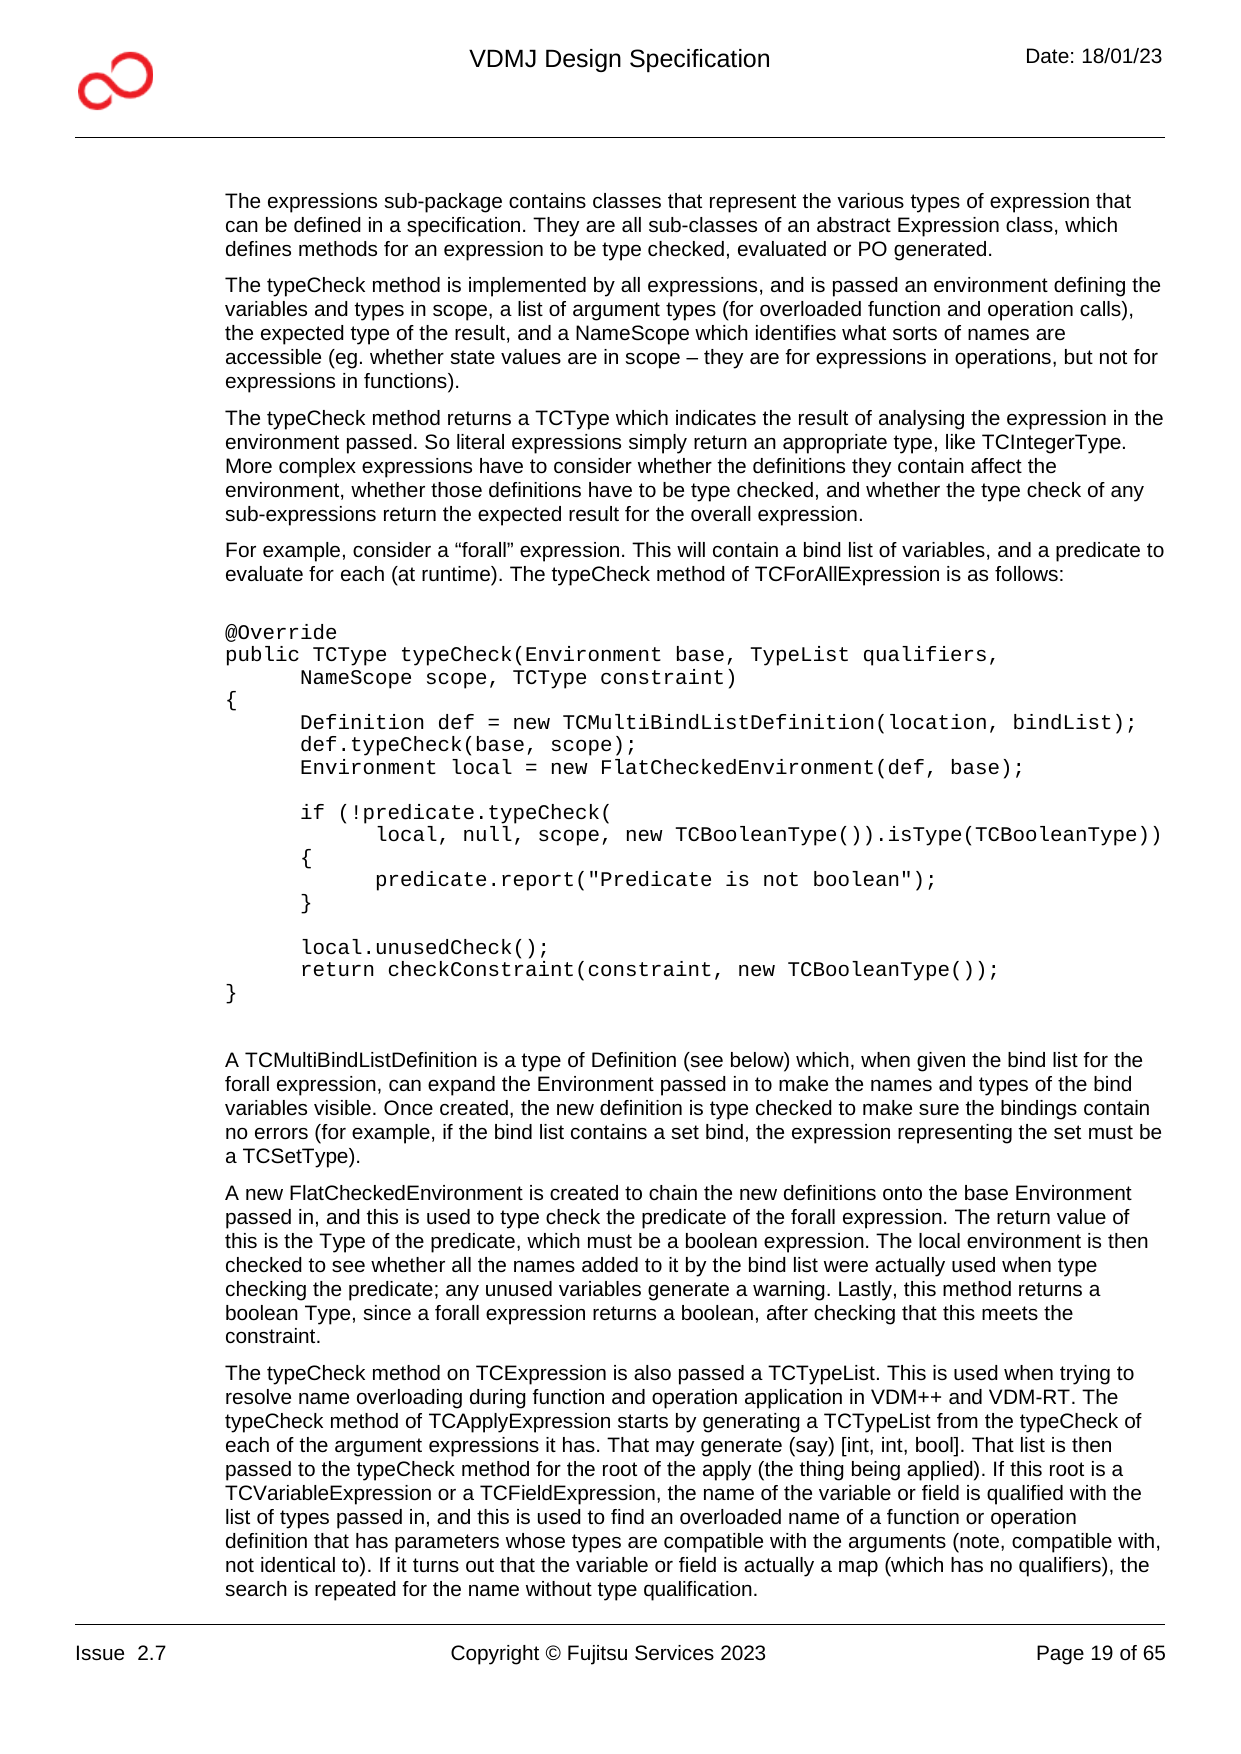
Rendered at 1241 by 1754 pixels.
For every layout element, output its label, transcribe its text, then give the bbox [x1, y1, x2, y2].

text def.typeCheck(base, scope); [225, 734, 1165, 756]
text if (!predicate.typeCheck( [225, 801, 1165, 824]
text The typeCheck method on TCExpression is also passed a TCTypeList. This is used when trying to resolve name overloading during function and operation application in VDM++ and VDM-RT. The typeCheck method of TCApplyExpression starts by generating a TCTypeList from the typeCheck of each of the argument expressions it has. That may generate (say) [int, int, bool]. That list is then passed to the typeCheck method for the root of the apply (the thing being applied). If this root is a TCVariableExpression or a TCFieldExpression, the name of the variable or field is qualified with the list of types passed in, and this is used to find an overloaded name of a function or operation definition that has parameters whose types are compatible with the arguments (note, compatible with, not identical to). If it turns out that the variable or field is actually a map (which has no qualifiers), the search is repeated for the name without type qualification. [225, 1361, 1165, 1601]
text } [225, 981, 1165, 1004]
text A new FlatCheckedEnvironment is created to chain the new definitions onto the base Environment passed in, and this is used to type check the predicate of the forall expression. The return value of this is the Type of the predicate, which must be a boolean expression. The local environment is then checked to see whether all the names added to it by the bind list were actually used when type checking the predicate; any unused variables generate a warning. Lastly, this method returns a boolean Type, since a forall expression returns a boolean, after checking that this meets the constraint. [225, 1181, 1165, 1349]
text local, null, scope, new TCBooleanType()).isType(TCBooleanType)) [225, 824, 1165, 846]
text } [225, 891, 1165, 914]
text The typeCheck method returns a TCType which indicates the result of analysing the expression in the environment passed. So literal expressions simply return an appropriate type, like TCIntegerType. More complex expressions have to consider whether the definitions they contain affect the environment, whether those definitions have to be type checked, and whether the type check of any sub-expressions return the expected result for the overall expression. [225, 406, 1165, 526]
text The typeCheck method is implemented by all expressions, and is passed an environment defining the variables and types in scope, a list of argument types (for overloaded function and operation calls), the expected type of the result, and a NameScope which identifies what sorts of names are accessible (eg. whether state values are in scope – they are for expressions in operations, but not for expressions in functions). [225, 274, 1165, 393]
text predicate.report("Predicate is not boolean"); [225, 869, 1165, 891]
text { [225, 846, 1165, 869]
text NameScope scope, TCType constraint) [225, 666, 1165, 689]
picture [78, 44, 153, 120]
text Definition def = new TCMultiBindListDefinition(location, bindList); [225, 711, 1165, 734]
text A TCMultiBindListDefinition is a type of Definition (see below) which, when given the bind list for the forall expression, can expand the Environment passed in to make the names and types of the bind variables visible. Once created, the new definition is type checked to make sure the bindings contain no errors (for example, if the bind list contains a set bind, the expression representing the set must be a TCSetType). [225, 1049, 1165, 1168]
text For example, consider a “forall” expression. This will contain a bind list of variables, and a predicate to evaluate for each (at runtime). The typeCheck method of TCForAllExpression is as follows: [225, 538, 1165, 586]
text return checkConstraint(constraint, new TCBooleanType()); [225, 959, 1165, 981]
text The expressions sub-package contains classes that represent the various types of expression that can be defined in a specification. They are all sub-classes of an abstract Expression class, which defines methods for an expression to be type checked, evaluated or PO generated. [225, 189, 1165, 261]
text @Override [225, 621, 1165, 644]
text public TCType typeCheck(Environment base, TypeList qualifiers, [225, 644, 1165, 666]
text Environment local = new FlatCheckedEnvironment(def, base); [225, 756, 1165, 779]
text local.unusedCheck(); [225, 936, 1165, 959]
text { [225, 689, 1165, 711]
